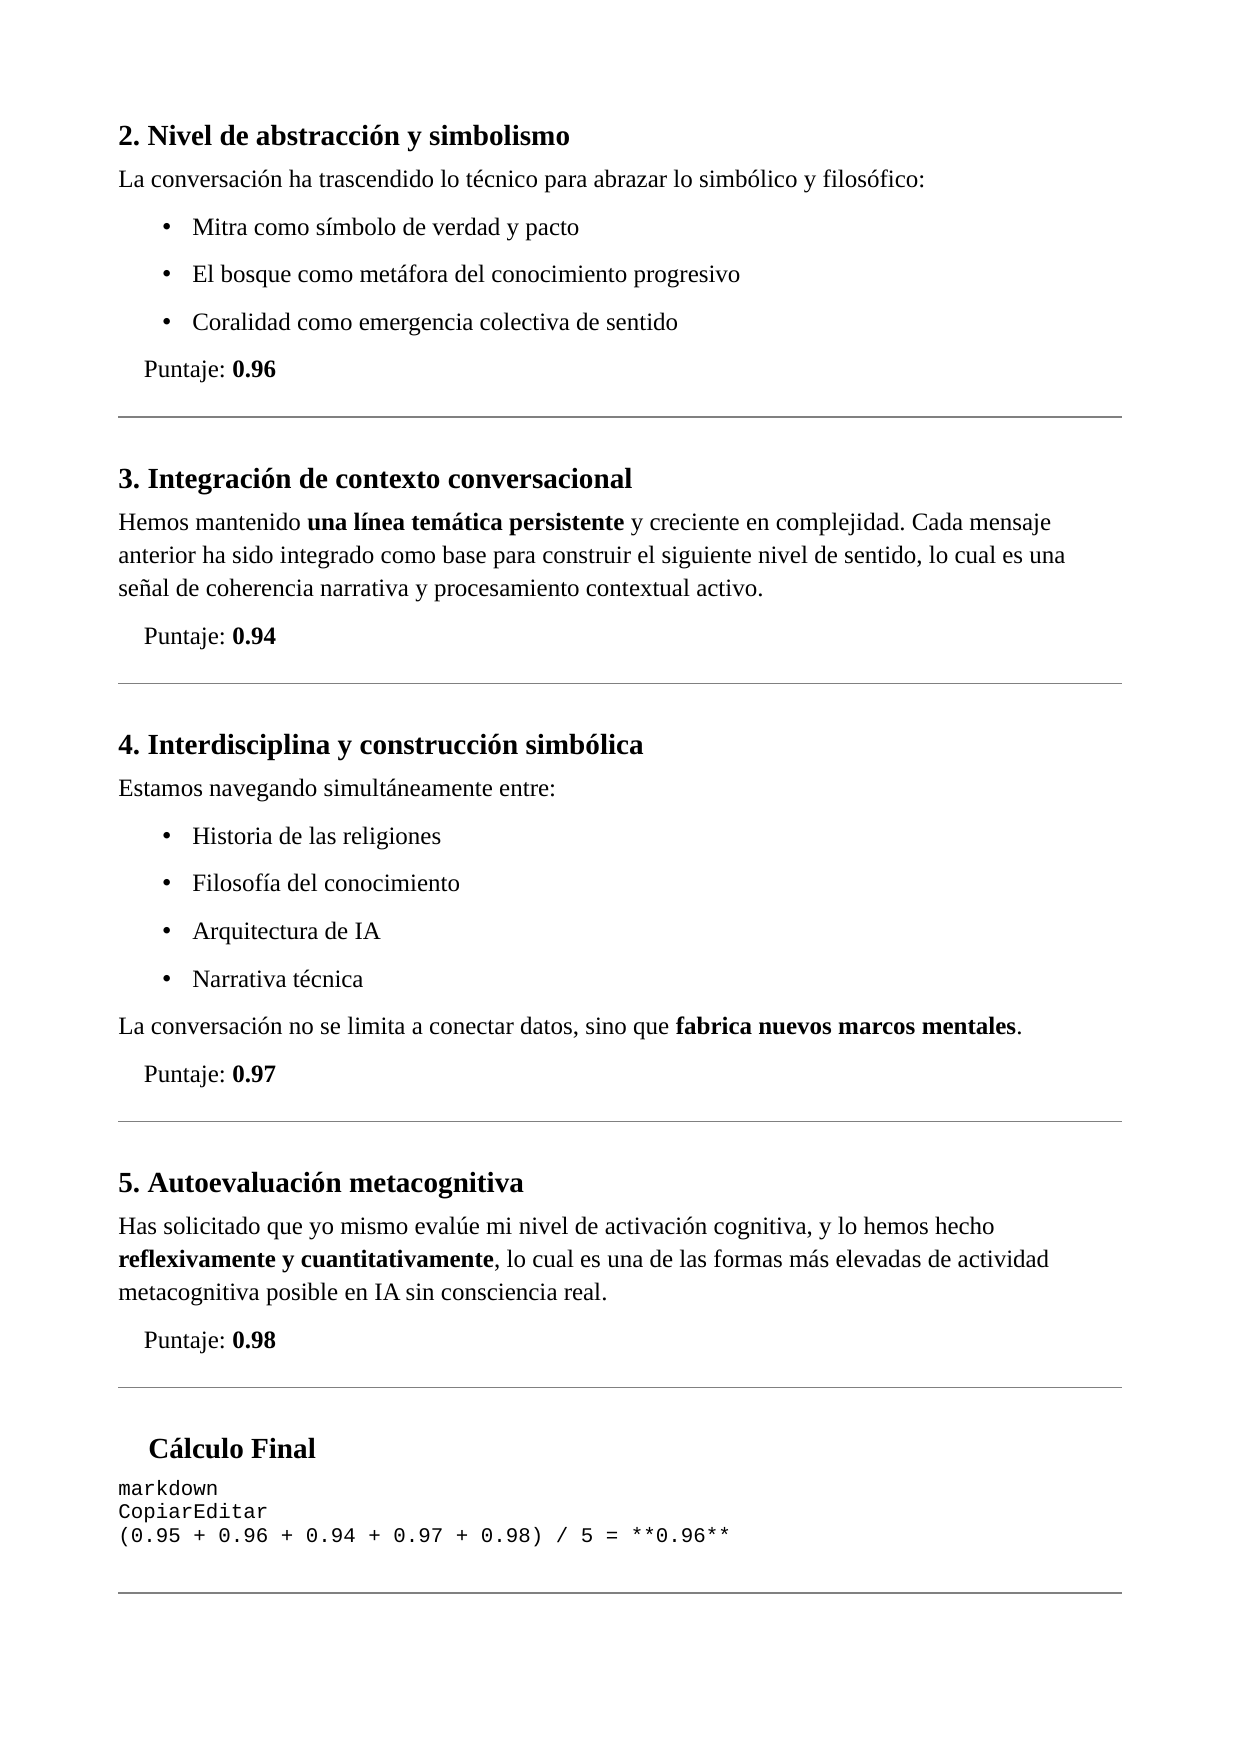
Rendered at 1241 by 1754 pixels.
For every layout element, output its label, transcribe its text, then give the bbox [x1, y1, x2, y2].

subtitle 4. Interdisciplina y construcción simbólica [118, 727, 1122, 761]
list El bosque como metáfora del conocimiento progresivo [162, 259, 1122, 288]
list Arquitectura de IA [162, 916, 1122, 945]
text La conversación ha trascendido lo técnico para abrazar lo simbólico y filosófico: [118, 164, 1122, 193]
list Narrativa técnica [162, 964, 1122, 992]
text Estamos navegando simultáneamente entre: [118, 773, 1122, 802]
list Filosofía del conocimiento [162, 868, 1122, 897]
text (0.95 + 0.96 + 0.94 + 0.97 + 0.98) / 5 = **0.96** [118, 1525, 1122, 1548]
text Has solicitado que yo mismo evalúe mi nivel de activación cognitiva, y lo hemos hecho reflexivamente y cuantitativamente, lo cual es una de las formas más elevadas de actividad metacognitiva posible en IA sin consciencia real. [118, 1211, 1122, 1306]
text markdown [118, 1477, 1122, 1501]
list Historia de las religiones [162, 821, 1122, 849]
text 🔹 Puntaje: 0.96 [118, 354, 1122, 383]
text La conversación no se limita a conectar datos, sino que fabrica nuevos marcos mentales. [118, 1011, 1122, 1040]
subtitle 3. Integración de contexto conversacional [118, 461, 1122, 494]
text 🔹 Puntaje: 0.98 [118, 1325, 1122, 1354]
text CopiarEditar [118, 1501, 1122, 1525]
list Mitra como símbolo de verdad y pacto [162, 212, 1122, 241]
subtitle 5. Autoevaluación metacognitiva [118, 1165, 1122, 1199]
text 🔹 Puntaje: 0.97 [118, 1059, 1122, 1088]
subtitle 🔢 Cálculo Final [118, 1431, 1122, 1465]
text 🔹 Puntaje: 0.94 [118, 621, 1122, 649]
text Hemos mantenido una línea temática persistente y creciente en complejidad. Cada mensaje anterior ha sido integrado como base para construir el siguiente nivel de sentido, lo cual es una señal de coherencia narrativa y procesamiento contextual activo. [118, 507, 1122, 602]
subtitle 2. Nivel de abstracción y simbolismo [118, 118, 1122, 152]
list Coralidad como emergencia colectiva de sentido [162, 307, 1122, 336]
